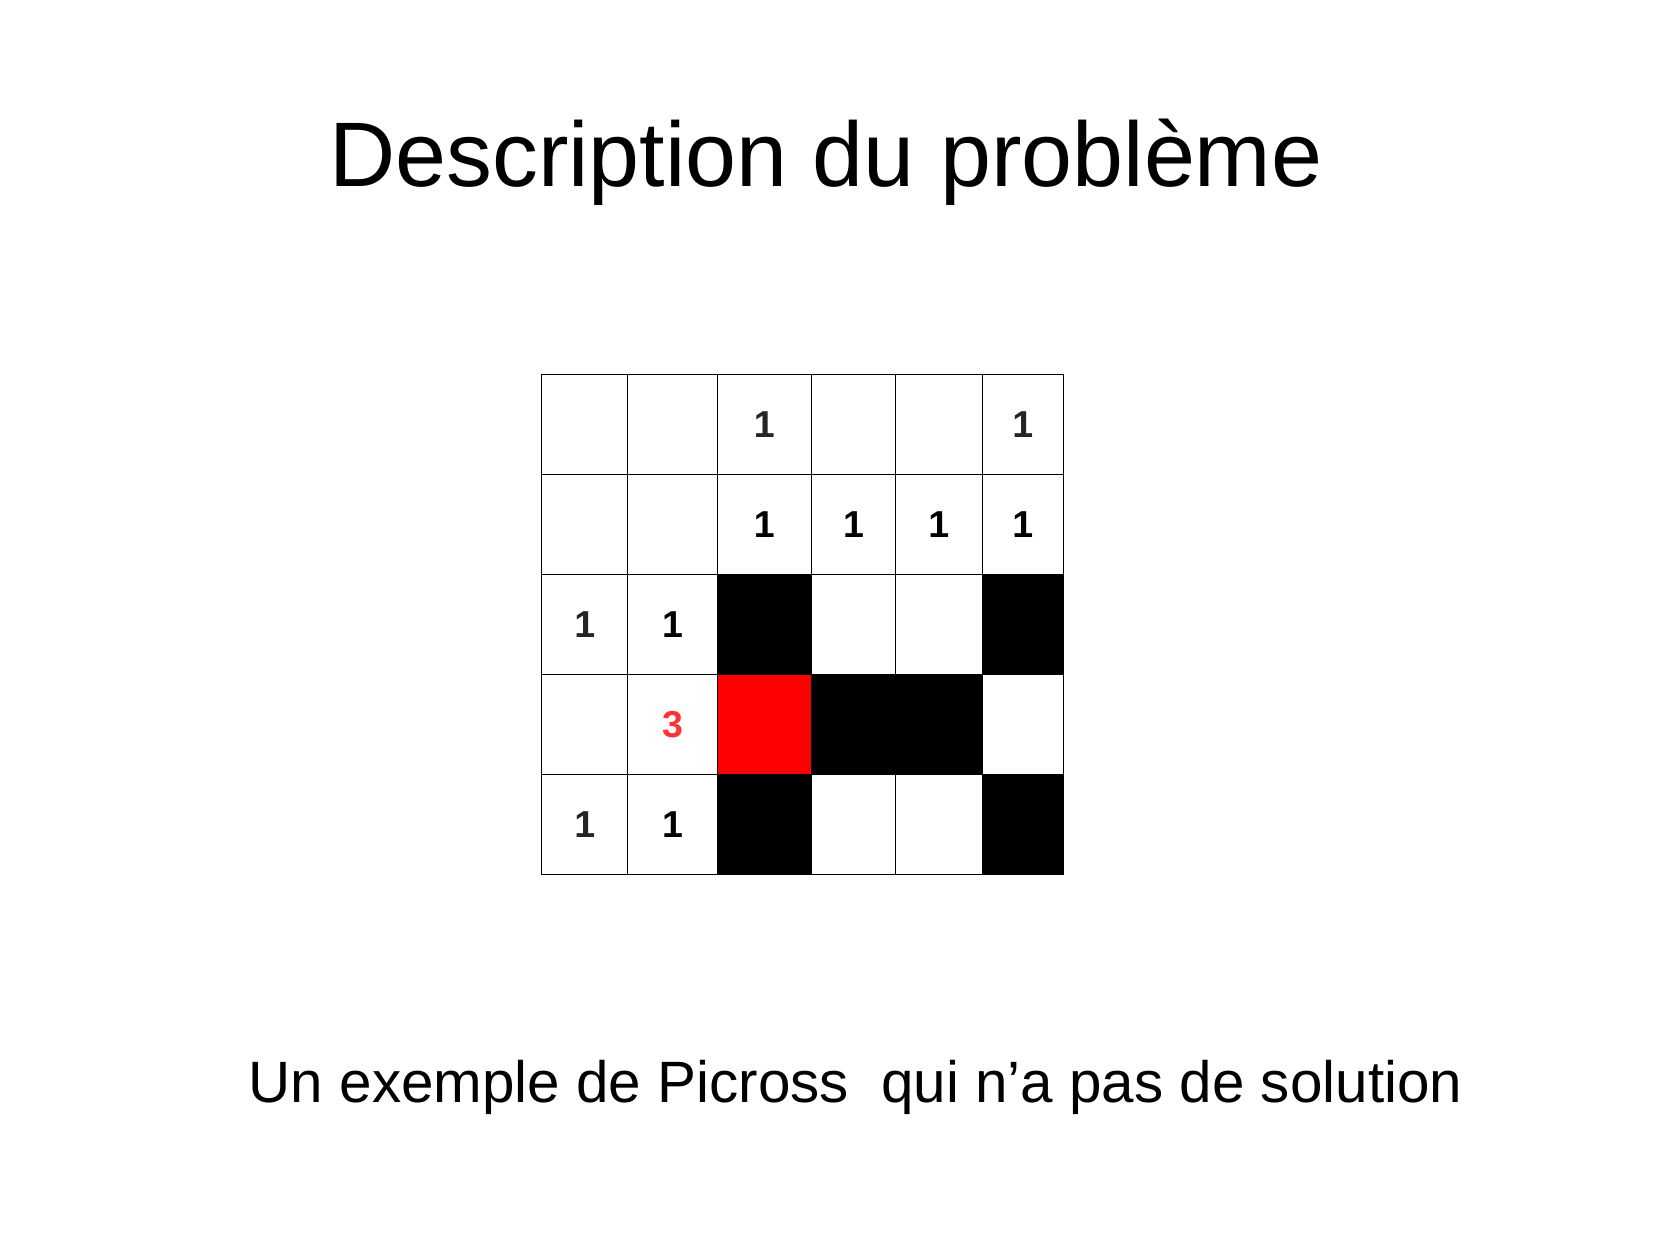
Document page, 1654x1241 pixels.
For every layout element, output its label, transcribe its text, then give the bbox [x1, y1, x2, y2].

table_header [628, 375, 717, 474]
table_cell [983, 775, 1063, 874]
table_header [896, 375, 982, 474]
table_header [542, 375, 627, 474]
table_cell [812, 675, 895, 774]
text_box Un exemple de Picross qui n’a pas de solution [177, 1039, 1536, 1120]
table_cell [812, 575, 895, 674]
table_cell [983, 575, 1063, 674]
table_header 1 [983, 375, 1063, 474]
table_header 1 [718, 375, 811, 474]
table_header [812, 375, 895, 474]
table_cell [542, 475, 627, 574]
table_cell 1 [542, 575, 627, 674]
table_cell 1 [812, 475, 895, 574]
table_cell 3 [628, 675, 717, 774]
table_cell [896, 575, 982, 674]
table_cell 1 [628, 575, 717, 674]
table_cell 1 [542, 775, 627, 874]
title Description du problème [82, 49, 1571, 257]
table_cell [983, 675, 1063, 774]
table_cell [896, 675, 982, 774]
table_cell 1 [983, 475, 1063, 574]
table_cell 1 [628, 775, 717, 874]
table_cell [718, 675, 811, 774]
table_cell 1 [896, 475, 982, 574]
table_cell 1 [718, 475, 811, 574]
table_cell [718, 575, 811, 674]
table_cell [812, 775, 895, 874]
table_cell [896, 775, 982, 874]
table_cell [628, 475, 717, 574]
table_cell [542, 675, 627, 774]
table_cell [718, 775, 811, 874]
